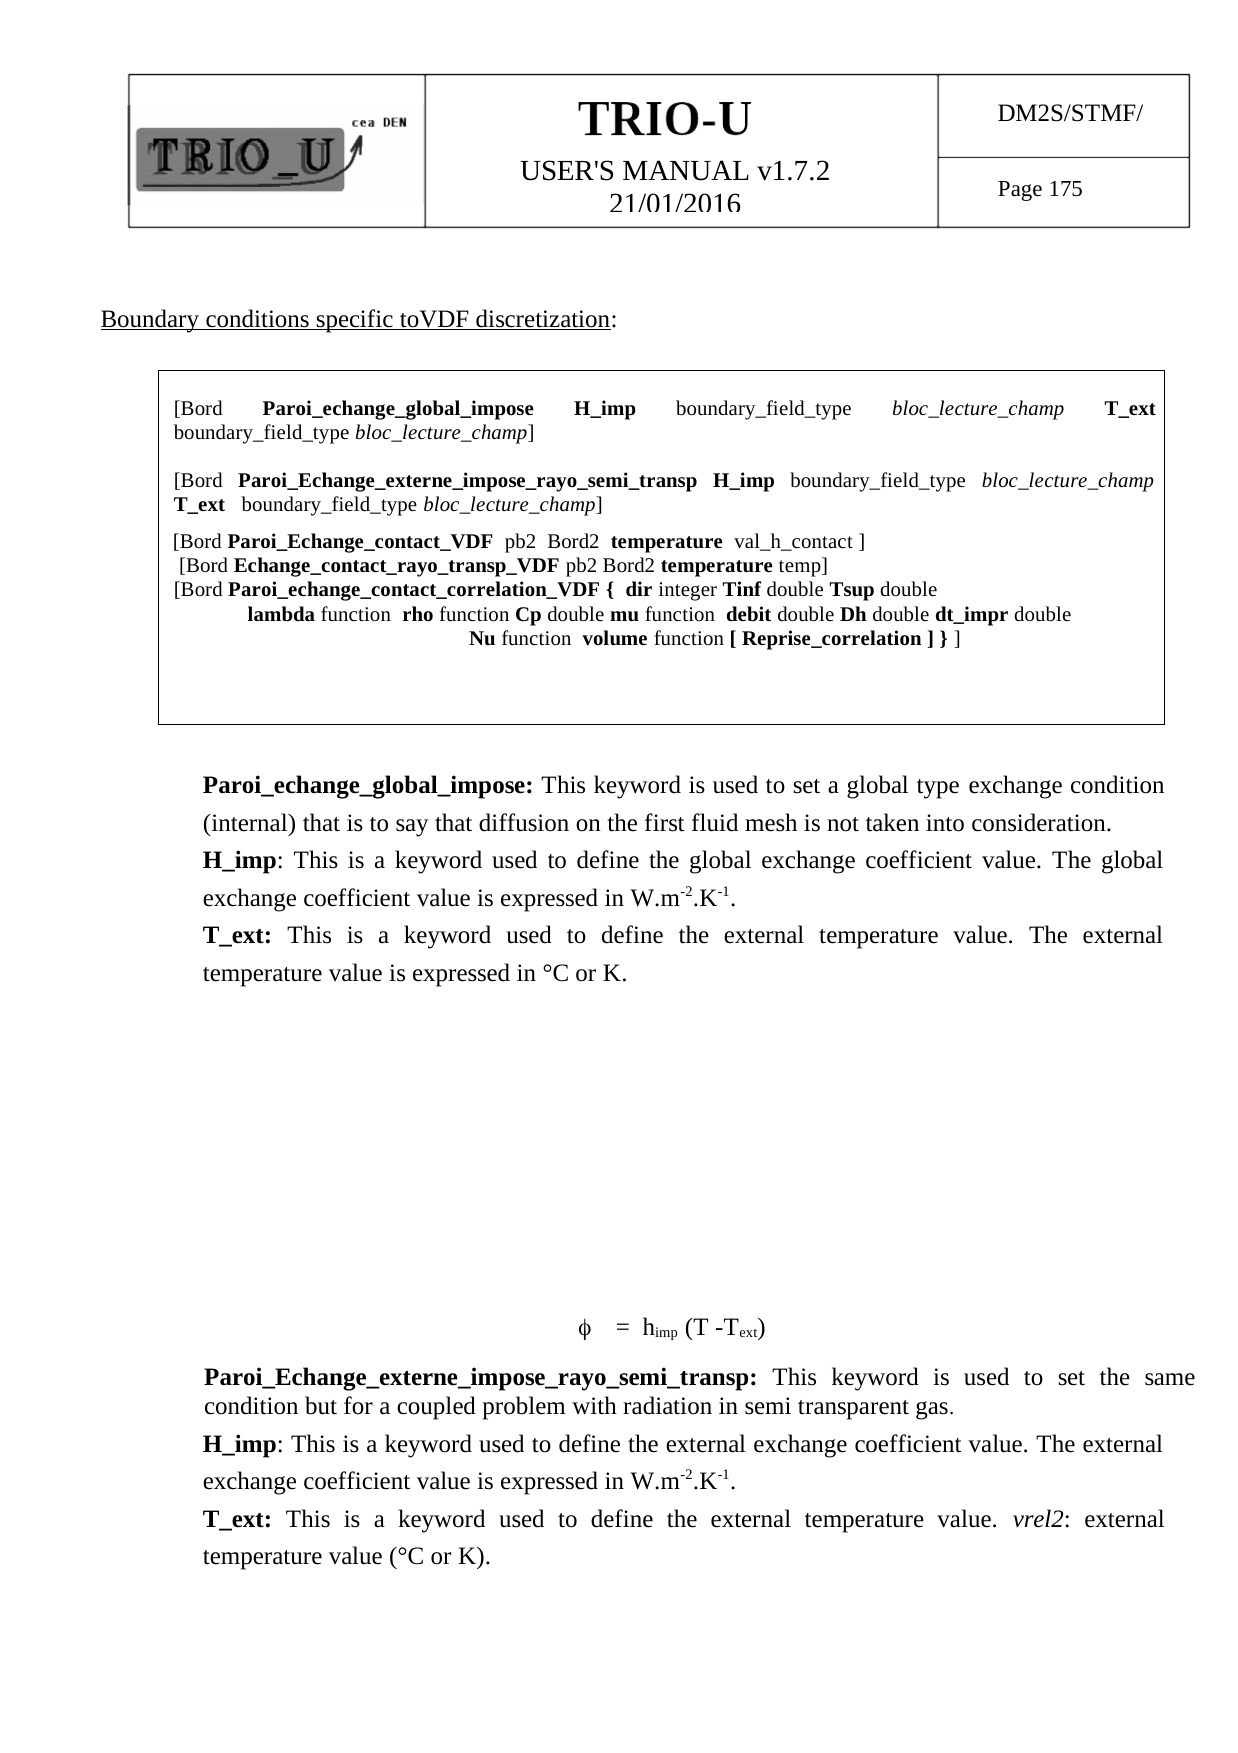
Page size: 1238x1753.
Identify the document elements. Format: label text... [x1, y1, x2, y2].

text T_ext: This is a keyword used to define the external temperature value. vrel2: external temperature value (°C or K). [203, 1495, 1165, 1570]
text H_imp: This is a keyword used to define the global exchange coefficient value. The global exchange coefficient value is expressed in W.m-2.K-1. [203, 837, 1165, 912]
text Boundary conditions specific toVDF discretization: [100, 295, 1165, 333]
text H_imp: This is a keyword used to define the external exchange coefficient value. The external exchange coefficient value is expressed in W.m-2.K-1. [203, 1420, 1165, 1495]
table_header [Bord Paroi_echange_global_impose H_imp boundary_field_type bloc_lecture_champ T_ext boundary_field_type bloc_lecture_champ] [Bord Paroi_Echange_externe_impose_rayo_semi_transp H_imp boundary_field_type bloc_lecture_champ T_ext boundary_field_type bloc_lecture_champ] [Bord Paroi_Echange_contact_VDF pb2 Bord2 temperature val_h_contact ] [Bord Echange_contact_rayo_transp_VDF pb2 Bord2 temperature temp] [Bord Paroi_echange_contact_correlation_VDF { dir integer Tinf double Tsup double lambda function rho function Cp double mu function debit double Dh double dt_impr double Nu function volume function [ Reprise_correlation ] } ] [159, 371, 1164, 723]
text T_ext: This is a keyword used to define the external temperature value. The external temperature value is expressed in °C or K. [203, 912, 1165, 987]
text Paroi_Echange_externe_impose_rayo_semi_transp: This keyword is used to set the same condition but for a coupled problem with radiation in semi transparent gas. [204, 1362, 1196, 1420]
text Paroi_echange_global_impose: This keyword is used to set a global type exchange condition (internal) that is to say that diffusion on the first fluid mesh is not taken into consideration. [203, 762, 1165, 837]
list = himp (T -Text) [578, 1303, 766, 1341]
